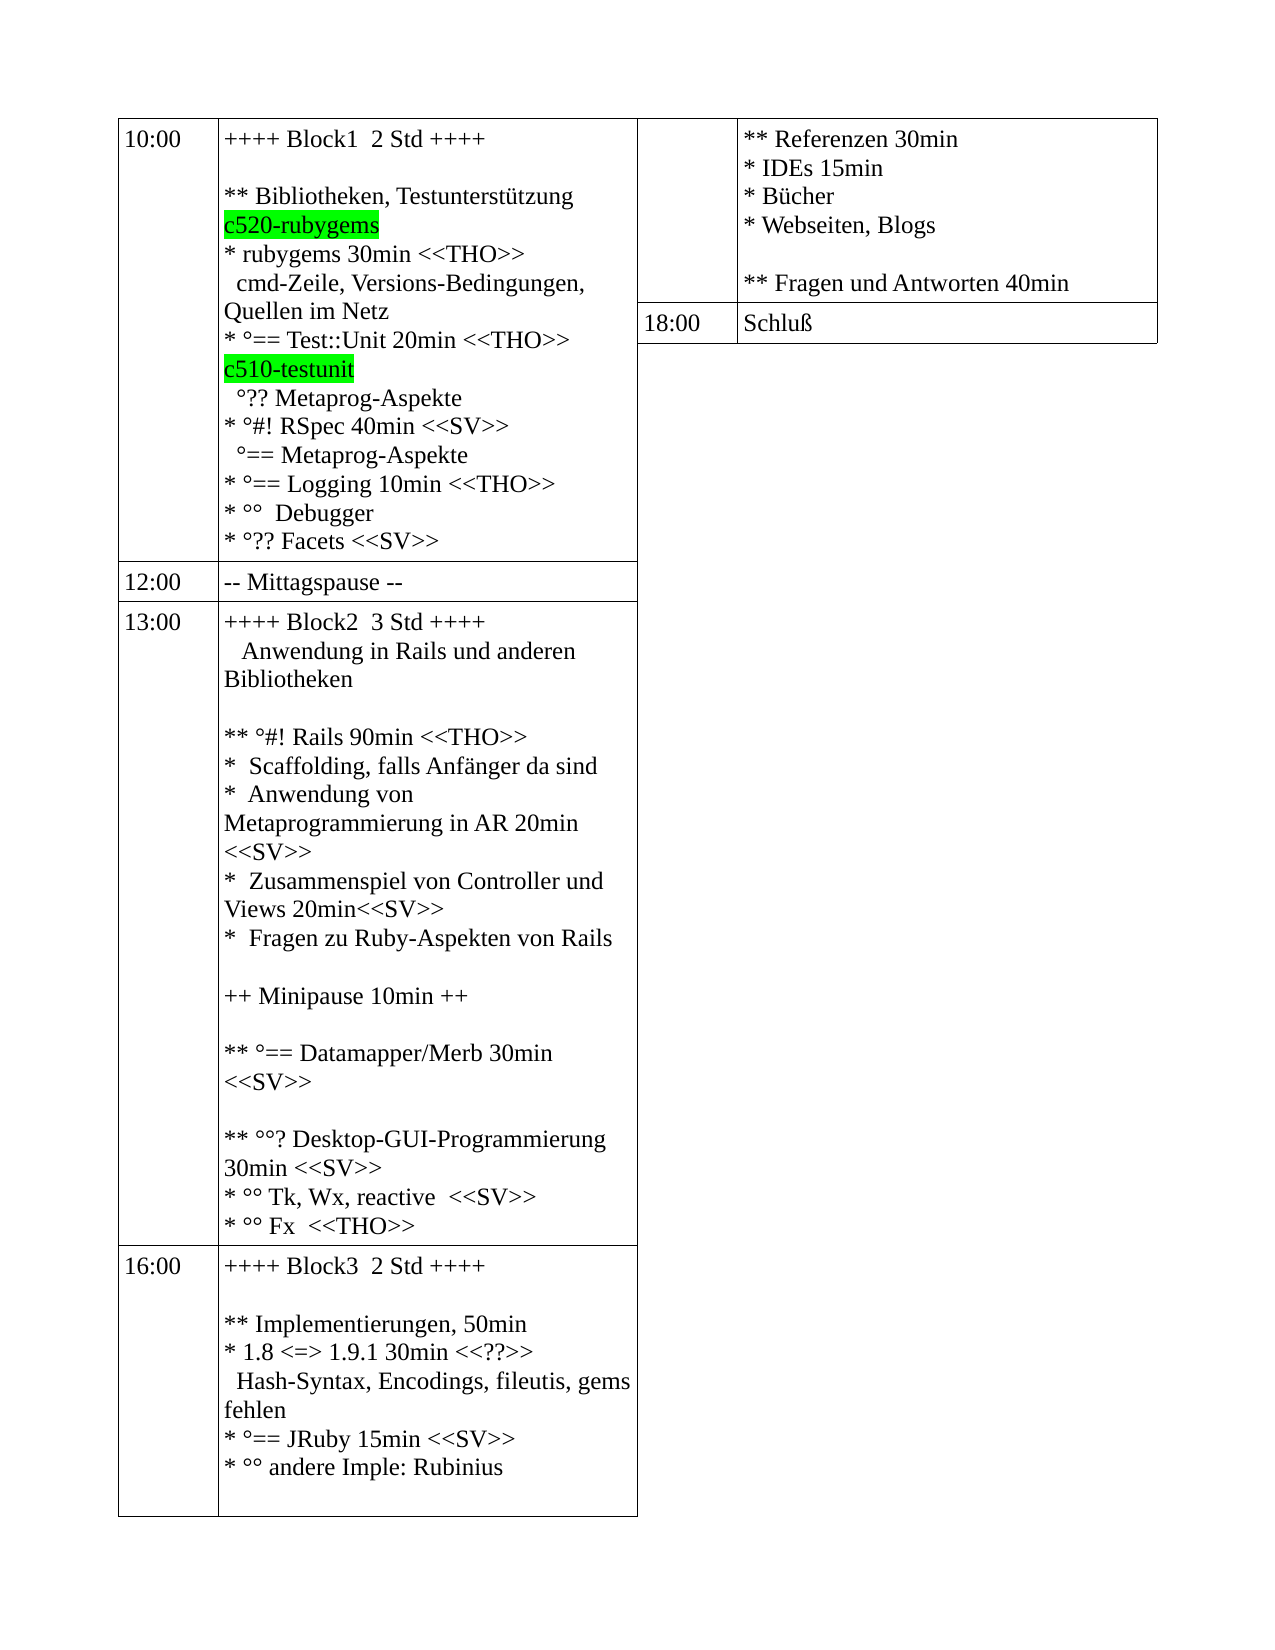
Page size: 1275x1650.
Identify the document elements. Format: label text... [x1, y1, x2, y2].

table_header ++++ Block1 2 Std ++++ ** Bibliotheken, Testunterstützung c520-rubygems * rubygems 30min <<THO>> cmd-Zeile, Versions-Bedingungen, Quellen im Netz * °== Test::Unit 20min <<THO>> c510-testunit °?? Metaprog-Aspekte * °#! RSpec 40min <<SV>> °== Metaprog-Aspekte * °== Logging 10min <<THO>> * °° Debugger * °?? Facets <<SV>> [219, 119, 637, 561]
table_cell ++++ Block3 2 Std ++++ ** Implementierungen, 50min * 1.8 <=> 1.9.1 30min <<??>> Hash-Syntax, Encodings, fileutis, gems fehlen * °== JRuby 15min <<SV>> * °° andere Imple: Rubinius [219, 1246, 637, 1516]
table_cell 18:00 [638, 303, 737, 342]
table_cell ** Referenzen 30min * IDEs 15min * Bücher * Webseiten, Blogs ** Fragen und Antworten 40min [738, 119, 1157, 302]
table_cell 12:00 [119, 562, 218, 601]
table_cell ++++ Block2 3 Std ++++ Anwendung in Rails und anderen Bibliotheken ** °#! Rails 90min <<THO>> * Scaffolding, falls Anfänger da sind * Anwendung von Metaprogrammierung in AR 20min <<SV>> * Zusammenspiel von Controller und Views 20min<<SV>> * Fragen zu Ruby-Aspekten von Rails ++ Minipause 10min ++ ** °== Datamapper/Merb 30min <<SV>> ** °°? Desktop-GUI-Programmierung 30min <<SV>> * °° Tk, Wx, reactive <<SV>> * °° Fx <<THO>> [219, 602, 637, 1245]
table_header 10:00 [119, 119, 218, 561]
table_cell 16:00 [119, 1246, 218, 1516]
table_cell Schluß [738, 303, 1157, 342]
table_cell [638, 119, 737, 302]
table_cell -- Mittagspause -- [219, 562, 637, 601]
table_cell 13:00 [119, 602, 218, 1245]
